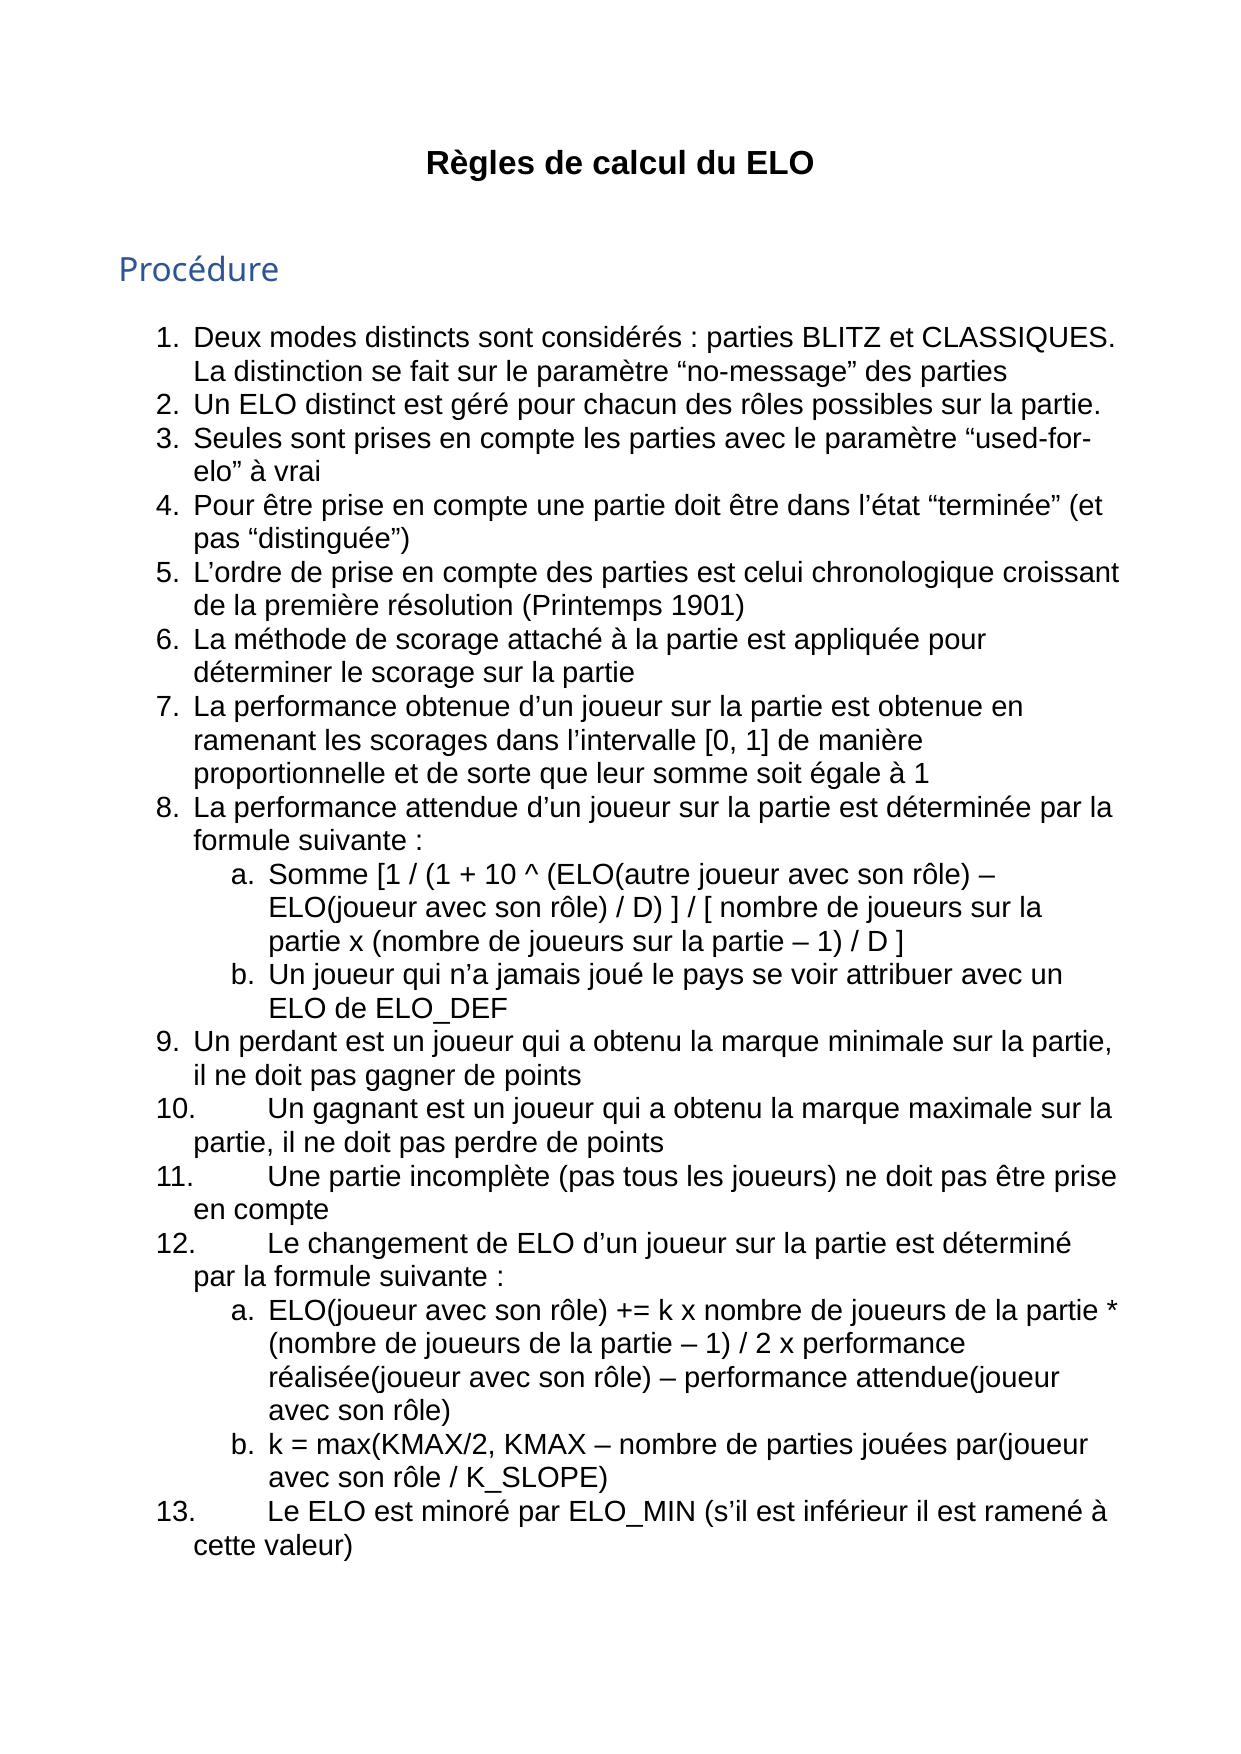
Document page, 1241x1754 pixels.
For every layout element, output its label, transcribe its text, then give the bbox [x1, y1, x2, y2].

list Seules sont prises en compte les parties avec le paramètre “used-for-elo” à vrai [156, 421, 1122, 488]
list k = max(KMAX/2, KMAX – nombre de parties jouées par(joueur avec son rôle / K_SLOPE) [231, 1427, 1122, 1494]
list Une partie incomplète (pas tous les joueurs) ne doit pas être prise en compte [156, 1158, 1122, 1226]
list ELO(joueur avec son rôle) += k x nombre de joueurs de la partie * (nombre de joueurs de la partie – 1) / 2 x performance réalisée(joueur avec son rôle) – performance attendue(joueur avec son rôle) [231, 1293, 1122, 1427]
list Un gagnant est un joueur qui a obtenu la marque maximale sur la partie, il ne doit pas perdre de points [156, 1091, 1122, 1158]
list La méthode de scorage attaché à la partie est appliquée pour déterminer le scorage sur la partie [156, 622, 1122, 689]
list Pour être prise en compte une partie doit être dans l’état “terminée” (et pas “distinguée”) [156, 488, 1122, 555]
subtitle Règles de calcul du ELO [118, 143, 1122, 182]
list La performance obtenue d’un joueur sur la partie est obtenue en ramenant les scorages dans l’intervalle [0, 1] de manière proportionnelle et de sorte que leur somme soit égale à 1 [156, 689, 1122, 789]
list Un ELO distinct est géré pour chacun des rôles possibles sur la partie. [156, 387, 1122, 421]
list Deux modes distincts sont considérés : parties BLITZ et CLASSIQUES. La distinction se fait sur le paramètre “no-message” des parties [156, 320, 1122, 387]
list Le ELO est minoré par ELO_MIN (s’il est inférieur il est ramené à cette valeur) [156, 1494, 1122, 1561]
list Somme [1 / (1 + 10 ^ (ELO(autre joueur avec son rôle) – ELO(joueur avec son rôle) / D) ] / [ nombre de joueurs sur la partie x (nombre de joueurs sur la partie – 1) / D ] [231, 857, 1122, 957]
list Un perdant est un joueur qui a obtenu la marque minimale sur la partie, il ne doit pas gagner de points [156, 1024, 1122, 1091]
list Un joueur qui n’a jamais joué le pays se voir attribuer avec un ELO de ELO_DEF [231, 957, 1122, 1024]
subtitle Procédure [118, 246, 1122, 291]
list Le changement de ELO d’un joueur sur la partie est déterminé par la formule suivante : [156, 1226, 1122, 1293]
list La performance attendue d’un joueur sur la partie est déterminée par la formule suivante : [156, 789, 1122, 857]
list L’ordre de prise en compte des parties est celui chronologique croissant de la première résolution (Printemps 1901) [156, 555, 1122, 622]
